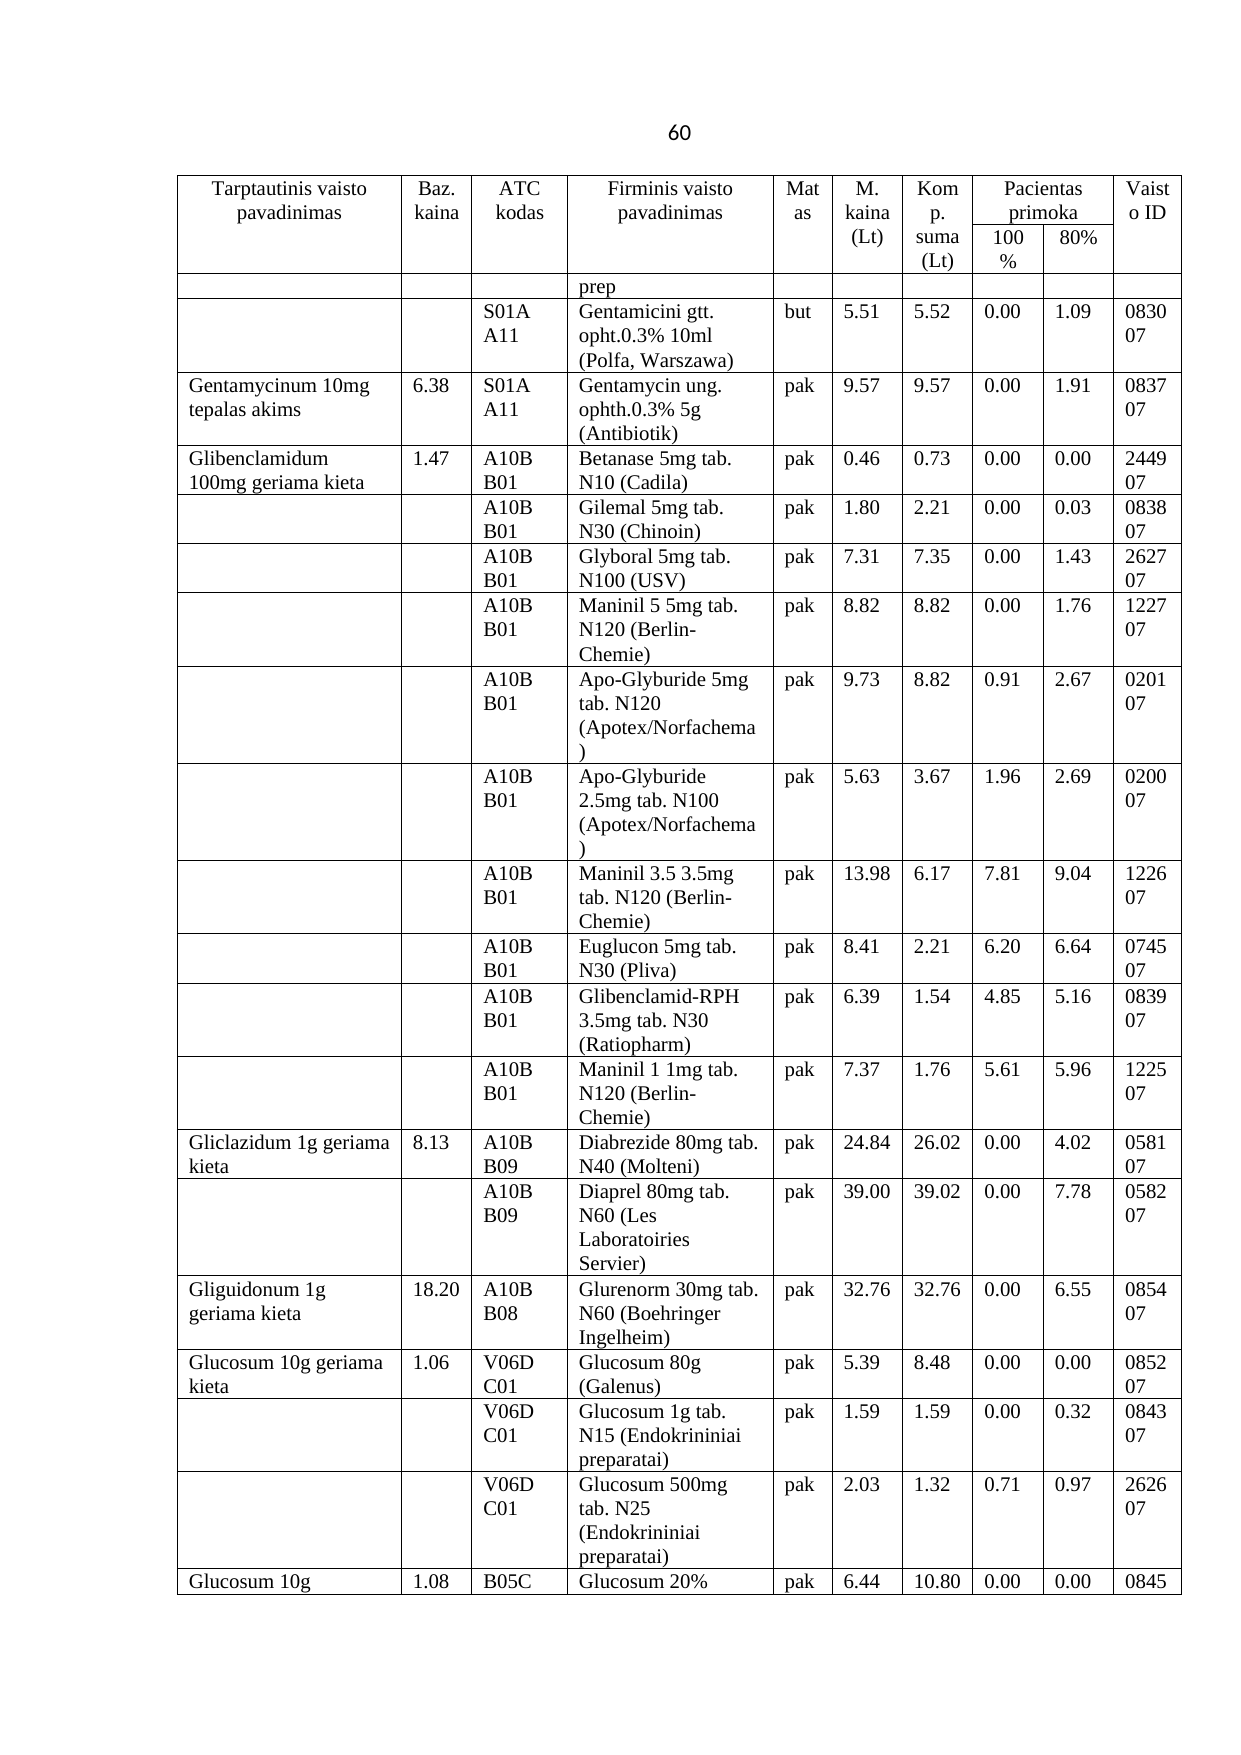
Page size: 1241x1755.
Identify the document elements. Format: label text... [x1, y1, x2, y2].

table_cell pak [774, 495, 832, 543]
table_cell pak [774, 667, 832, 763]
table_cell [178, 861, 401, 933]
table_cell 8.82 [903, 667, 972, 763]
table_cell [178, 274, 401, 298]
table_cell [178, 495, 401, 543]
table_cell 085407 [1114, 1276, 1181, 1349]
table_cell Gliguidonum 1g geriama kieta [178, 1276, 401, 1349]
table_cell 020007 [1114, 764, 1181, 860]
table_cell Maninil 3.5 3.5mg tab. N120 (Berlin-Chemie) [568, 861, 773, 933]
table_cell pak [774, 1276, 832, 1349]
table_cell pak [774, 861, 832, 933]
table_cell 5.51 [833, 299, 902, 372]
table_cell pak [774, 1179, 832, 1275]
table_cell pak [774, 934, 832, 982]
table_cell [402, 274, 471, 298]
table_cell 0.32 [1044, 1399, 1113, 1471]
table_cell 083707 [1114, 373, 1181, 445]
table_cell A10B B01 [472, 1057, 567, 1129]
table_cell A10B B08 [472, 1276, 567, 1349]
table_cell [903, 274, 972, 298]
table_cell 0.00 [973, 1130, 1043, 1178]
table_cell 0.00 [973, 1276, 1043, 1349]
table_cell 0.46 [833, 446, 902, 494]
table_cell 1.09 [1044, 299, 1113, 372]
table_cell 020107 [1114, 667, 1181, 763]
table_cell 7.31 [833, 544, 902, 592]
table_cell 26.02 [903, 1130, 972, 1178]
table_cell 8.13 [402, 1130, 471, 1178]
table_cell [402, 1057, 471, 1129]
table_cell 7.78 [1044, 1179, 1113, 1275]
table_cell 7.81 [973, 861, 1043, 933]
table_cell [402, 984, 471, 1056]
table_header Pacientas primoka [973, 176, 1113, 224]
table_cell Betanase 5mg tab. N10 (Cadila) [568, 446, 773, 494]
table_cell [402, 667, 471, 763]
table_cell Glurenorm 30mg tab. N60 (Boehringer Ingelheim) [568, 1276, 773, 1349]
table_cell 39.02 [903, 1179, 972, 1275]
table_cell 122507 [1114, 1057, 1181, 1129]
table_cell 0.71 [973, 1472, 1043, 1568]
table_cell 8.82 [903, 593, 972, 666]
table_cell 122607 [1114, 861, 1181, 933]
table_header Matas [774, 176, 832, 273]
table_cell 6.44 [833, 1569, 902, 1593]
table_cell [402, 299, 471, 372]
table_cell pak [774, 593, 832, 666]
table_cell A10B B01 [472, 593, 567, 666]
table_cell 8.82 [833, 593, 902, 666]
table_cell 0.00 [973, 1569, 1043, 1593]
table_cell 80% [1044, 225, 1113, 273]
table_cell 1.76 [1044, 593, 1113, 666]
table_cell 2.03 [833, 1472, 902, 1568]
table_cell [402, 544, 471, 592]
table_cell 0.00 [973, 1399, 1043, 1471]
table_cell A10B B09 [472, 1179, 567, 1275]
table_cell [402, 1179, 471, 1275]
table_cell 7.35 [903, 544, 972, 592]
table_cell 32.76 [833, 1276, 902, 1349]
table_cell 0.00 [973, 373, 1043, 445]
table_cell Apo-Glyburide 2.5mg tab. N100 (Apotex/Norfachema) [568, 764, 773, 860]
table_cell 262707 [1114, 544, 1181, 592]
table_cell 9.73 [833, 667, 902, 763]
table_cell A10B B09 [472, 1130, 567, 1178]
table_cell 8.41 [833, 934, 902, 982]
table_cell 0.00 [1044, 1569, 1113, 1593]
table_cell Glyboral 5mg tab. N100 (USV) [568, 544, 773, 592]
table_cell but [774, 299, 832, 372]
table_cell Maninil 5 5mg tab. N120 (Berlin-Chemie) [568, 593, 773, 666]
table_cell B05C [472, 1569, 567, 1593]
table_cell [178, 1057, 401, 1129]
table_cell S01A A11 [472, 299, 567, 372]
table_cell Glucosum 10g [178, 1569, 401, 1593]
table_cell Glibenclamidum 100mg geriama kieta [178, 446, 401, 494]
table_cell [402, 934, 471, 982]
table_cell 0845 [1114, 1569, 1181, 1593]
table_cell pak [774, 446, 832, 494]
table_cell 1.59 [903, 1399, 972, 1471]
table_cell [1044, 274, 1113, 298]
table_cell 6.64 [1044, 934, 1113, 982]
table_cell V06D C01 [472, 1350, 567, 1398]
table_cell [178, 544, 401, 592]
table_cell 0.00 [973, 446, 1043, 494]
table_cell [973, 274, 1043, 298]
table_cell Glucosum 10g geriama kieta [178, 1350, 401, 1398]
table_cell [178, 1399, 401, 1471]
table_cell Gilemal 5mg tab. N30 (Chinoin) [568, 495, 773, 543]
table_cell 0.73 [903, 446, 972, 494]
table_cell 1.59 [833, 1399, 902, 1471]
table_cell 6.20 [973, 934, 1043, 982]
table_cell 5.96 [1044, 1057, 1113, 1129]
table_header M. kaina (Lt) [833, 176, 902, 273]
table_cell pak [774, 984, 832, 1056]
table_cell 1.32 [903, 1472, 972, 1568]
table_header ATC kodas [472, 176, 567, 273]
table_cell [178, 299, 401, 372]
table_cell pak [774, 1472, 832, 1568]
table_cell A10B B01 [472, 667, 567, 763]
table_cell 058107 [1114, 1130, 1181, 1178]
table_cell Maninil 1 1mg tab. N120 (Berlin-Chemie) [568, 1057, 773, 1129]
table_cell 0.00 [1044, 446, 1113, 494]
table_cell 0.91 [973, 667, 1043, 763]
table_cell 0.00 [973, 299, 1043, 372]
table_cell pak [774, 1350, 832, 1398]
table_header Vaisto ID [1114, 176, 1181, 273]
table_cell A10B B01 [472, 544, 567, 592]
table_cell 074507 [1114, 934, 1181, 982]
table_cell 13.98 [833, 861, 902, 933]
table_cell A10B B01 [472, 764, 567, 860]
table_cell 1.08 [402, 1569, 471, 1593]
table_cell 6.55 [1044, 1276, 1113, 1349]
table_cell 6.38 [402, 373, 471, 445]
table_cell 1.54 [903, 984, 972, 1056]
table_cell 1.96 [973, 764, 1043, 860]
table_cell [178, 934, 401, 982]
table_cell 0.00 [973, 544, 1043, 592]
table_cell [402, 495, 471, 543]
table_cell [1114, 274, 1181, 298]
table_cell Glucosum 80g (Galenus) [568, 1350, 773, 1398]
table_cell 0.03 [1044, 495, 1113, 543]
table_cell 0.00 [973, 593, 1043, 666]
table_cell [178, 1472, 401, 1568]
table_cell 2.21 [903, 934, 972, 982]
table_cell 1.06 [402, 1350, 471, 1398]
table_header Komp. suma (Lt) [903, 176, 972, 273]
table_cell 7.37 [833, 1057, 902, 1129]
table_cell [178, 984, 401, 1056]
table_cell 2.21 [903, 495, 972, 543]
table_cell pak [774, 1130, 832, 1178]
table_cell [178, 764, 401, 860]
table_cell prep [568, 274, 773, 298]
table_cell [178, 593, 401, 666]
table_cell Glibenclamid-RPH 3.5mg tab. N30 (Ratiopharm) [568, 984, 773, 1056]
table_cell [402, 764, 471, 860]
table_header Baz. kaina [402, 176, 471, 273]
table_cell 10.80 [903, 1569, 972, 1593]
table_cell 1.43 [1044, 544, 1113, 592]
table_cell 0.00 [973, 1179, 1043, 1275]
table_cell 5.61 [973, 1057, 1043, 1129]
table_cell A10B B01 [472, 934, 567, 982]
table_cell Gentamycin ung. ophth.0.3% 5g (Antibiotik) [568, 373, 773, 445]
table_cell 3.67 [903, 764, 972, 860]
table_cell A10B B01 [472, 984, 567, 1056]
table_cell 0.00 [973, 1350, 1043, 1398]
table_cell 24.84 [833, 1130, 902, 1178]
table_cell 1.80 [833, 495, 902, 543]
table_cell 122707 [1114, 593, 1181, 666]
table_cell 085207 [1114, 1350, 1181, 1398]
table_cell 0.00 [973, 495, 1043, 543]
table_cell [402, 1399, 471, 1471]
table_cell A10B B01 [472, 495, 567, 543]
table_cell 5.16 [1044, 984, 1113, 1056]
table_cell A10B B01 [472, 446, 567, 494]
table_cell [178, 1179, 401, 1275]
table_cell Euglucon 5mg tab. N30 (Pliva) [568, 934, 773, 982]
table_cell pak [774, 544, 832, 592]
table_cell [178, 667, 401, 763]
table_cell 5.63 [833, 764, 902, 860]
table_cell 5.39 [833, 1350, 902, 1398]
table_cell Gentamycinum 10mg tepalas akims [178, 373, 401, 445]
table_cell 0.97 [1044, 1472, 1113, 1568]
table_cell [402, 593, 471, 666]
table_cell 6.39 [833, 984, 902, 1056]
table_cell Glucosum 20% [568, 1569, 773, 1593]
table_cell pak [774, 1569, 832, 1593]
table_cell 4.85 [973, 984, 1043, 1056]
table_cell 100% [973, 225, 1043, 273]
table_cell 32.76 [903, 1276, 972, 1349]
table_cell V06D C01 [472, 1472, 567, 1568]
table_cell Glucosum 1g tab. N15 (Endokrininiai preparatai) [568, 1399, 773, 1471]
table_cell Gliclazidum 1g geriama kieta [178, 1130, 401, 1178]
table_cell 2.67 [1044, 667, 1113, 763]
table_cell [774, 274, 832, 298]
table_cell 9.04 [1044, 861, 1113, 933]
table_cell S01A A11 [472, 373, 567, 445]
table_cell 084307 [1114, 1399, 1181, 1471]
table_cell pak [774, 764, 832, 860]
table_cell 1.91 [1044, 373, 1113, 445]
table_cell Apo-Glyburide 5mg tab. N120 (Apotex/Norfachema) [568, 667, 773, 763]
table_cell 083907 [1114, 984, 1181, 1056]
table_header Tarptautinis vaisto pavadinimas [178, 176, 401, 273]
table_cell [402, 861, 471, 933]
table_cell 058207 [1114, 1179, 1181, 1275]
table_cell 18.20 [402, 1276, 471, 1349]
table_cell 9.57 [903, 373, 972, 445]
table_cell pak [774, 373, 832, 445]
table_cell 5.52 [903, 299, 972, 372]
table_cell 1.47 [402, 446, 471, 494]
table_cell [833, 274, 902, 298]
table_cell 8.48 [903, 1350, 972, 1398]
table_cell 4.02 [1044, 1130, 1113, 1178]
table_cell 39.00 [833, 1179, 902, 1275]
table_cell A10B B01 [472, 861, 567, 933]
table_cell pak [774, 1399, 832, 1471]
table_cell Diabrezide 80mg tab. N40 (Molteni) [568, 1130, 773, 1178]
table_cell [402, 1472, 471, 1568]
table_cell 6.17 [903, 861, 972, 933]
table_cell [472, 274, 567, 298]
table_cell pak [774, 1057, 832, 1129]
table_cell 262607 [1114, 1472, 1181, 1568]
table_cell 083007 [1114, 299, 1181, 372]
table_header Firminis vaisto pavadinimas [568, 176, 773, 273]
table_cell 1.76 [903, 1057, 972, 1129]
table_cell V06D C01 [472, 1399, 567, 1471]
table_cell 0.00 [1044, 1350, 1113, 1398]
table_cell 244907 [1114, 446, 1181, 494]
table_cell Glucosum 500mg tab. N25 (Endokrininiai preparatai) [568, 1472, 773, 1568]
table_cell 9.57 [833, 373, 902, 445]
table_cell 2.69 [1044, 764, 1113, 860]
table_cell Gentamicini gtt. opht.0.3% 10ml (Polfa, Warszawa) [568, 299, 773, 372]
table_cell Diaprel 80mg tab. N60 (Les Laboratoiries Servier) [568, 1179, 773, 1275]
table_cell 083807 [1114, 495, 1181, 543]
